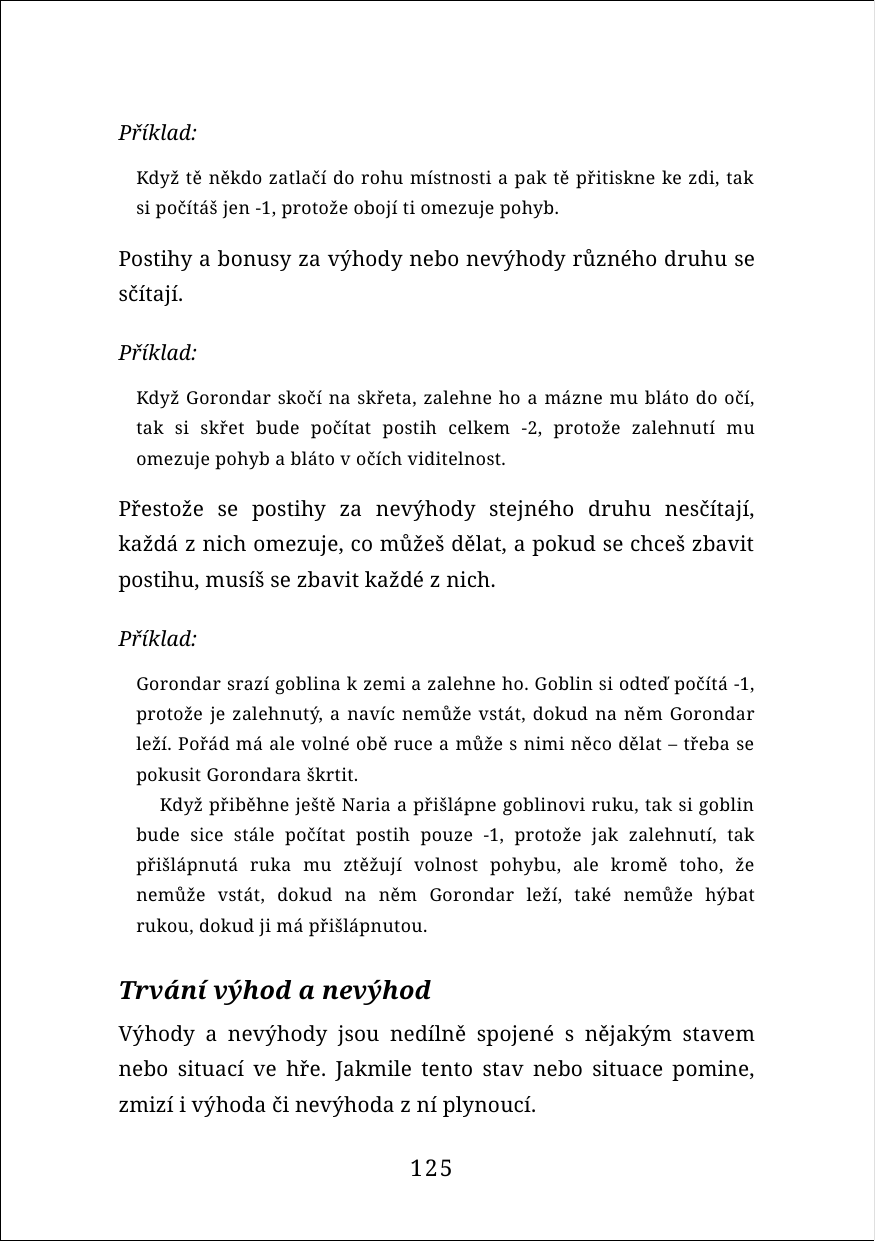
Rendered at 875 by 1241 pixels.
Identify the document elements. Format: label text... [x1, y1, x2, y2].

text Příklad: [118, 338, 756, 367]
text Výhody a nevýhody jsou nedílně spojené s nějakým stavem nebo situací ve hře. Jakmile tento stav nebo situace pomine, zmizí i výhoda či nevýhoda z ní plynoucí. [118, 1019, 756, 1118]
text Přestože se postihy za nevýhody stejného druhu nesčítají, každá z nich omezuje, co můžeš dělat, a pokud se chceš zbavit postihu, musíš se zbavit každé z nich. [118, 494, 756, 593]
text Postihy a bonusy za výhody nebo nevýhody různého druhu se sčítají. [118, 244, 756, 308]
text Příklad: [118, 118, 756, 147]
text Když Gorondar skočí na skřeta, zalehne ho a mázne mu bláto do očí, tak si skřet bude počítat postih celkem -2, protože zalehnutí mu omezuje pohyb a bláto v očích viditelnost. [136, 386, 756, 470]
text Gorondar srazí goblina k zemi a zalehne ho. Goblin si odteď počítá -1, protože je zalehnutý, a navíc nemůže vstát, dokud na něm Gorondar leží. Pořád má ale volné obě ruce a může s nimi něco dělat – třeba se pokusit Gorondara škrtit. Když přiběhne ještě Naria a přišlápne goblinovi ruku, tak si goblin bude sice stále počítat postih pouze -1, protože jak zalehnutí, tak přišlápnutá ruka mu ztěžují volnost pohybu, ale kromě toho, že nemůže vstát, dokud na něm Gorondar leží, také nemůže hýbat rukou, dokud ji má přišlápnutou. [136, 671, 756, 937]
text Příklad: [118, 624, 756, 653]
text Když tě někdo zatlačí do rohu místnosti a pak tě přitiskne ke zdi, tak si počítáš jen -1, protože obojí ti omezuje pohyb. [136, 166, 756, 220]
subtitle Trvání výhod a nevýhod [118, 973, 756, 1007]
